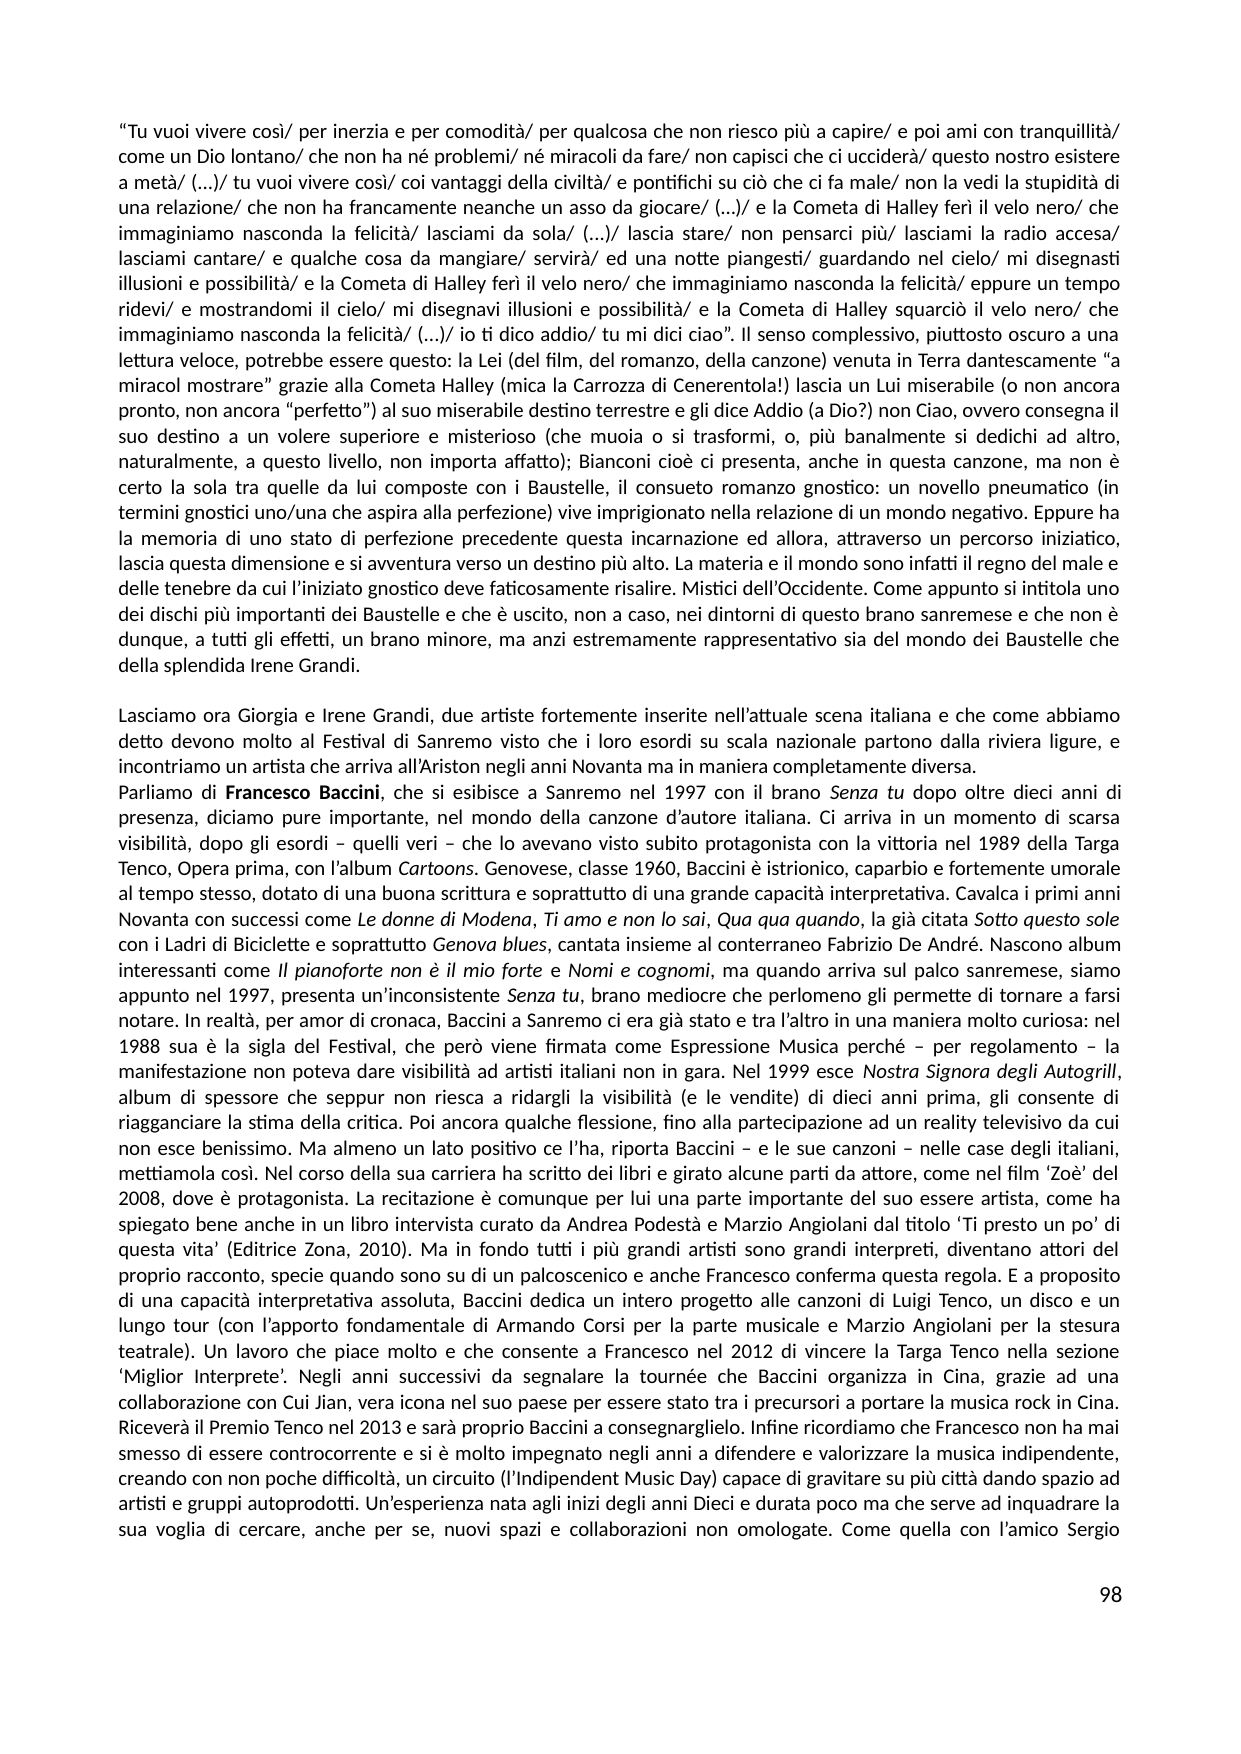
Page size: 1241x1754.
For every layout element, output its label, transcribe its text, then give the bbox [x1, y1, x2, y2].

text Parliamo di Francesco Baccini, che si esibisce a Sanremo nel 1997 con il brano Senza tu dopo oltre dieci anni di presenza, diciamo pure importante, nel mondo della canzone d’autore italiana. Ci arriva in un momento di scarsa visibilità, dopo gli esordi – quelli veri – che lo avevano visto subito protagonista con la vittoria nel 1989 della Targa Tenco, Opera prima, con l’album Cartoons. Genovese, classe 1960, Baccini è istrionico, caparbio e fortemente umorale al tempo stesso, dotato di una buona scrittura e soprattutto di una grande capacità interpretativa. Cavalca i primi anni Novanta con successi come Le donne di Modena, Ti amo e non lo sai, Qua qua quando, la già citata Sotto questo sole con i Ladri di Biciclette e soprattutto Genova blues, cantata insieme al conterraneo Fabrizio De André. Nascono album interessanti come Il pianoforte non è il mio forte e Nomi e cognomi, ma quando arriva sul palco sanremese, siamo appunto nel 1997, presenta un’inconsistente Senza tu, brano mediocre che perlomeno gli permette di tornare a farsi notare. In realtà, per amor di cronaca, Baccini a Sanremo ci era già stato e tra l’altro in una maniera molto curiosa: nel 1988 sua è la sigla del Festival, che però viene firmata come Espressione Musica perché – per regolamento – la manifestazione non poteva dare visibilità ad artisti italiani non in gara. Nel 1999 esce Nostra Signora degli Autogrill, album di spessore che seppur non riesca a ridargli la visibilità (e le vendite) di dieci anni prima, gli consente di riagganciare la stima della critica. Poi ancora qualche flessione, fino alla partecipazione ad un reality televisivo da cui non esce benissimo. Ma almeno un lato positivo ce l’ha, riporta Baccini – e le sue canzoni – nelle case degli italiani, mettiamola così. Nel corso della sua carriera ha scritto dei libri e girato alcune parti da attore, come nel film ‘Zoè’ del 2008, dove è protagonista. La recitazione è comunque per lui una parte importante del suo essere artista, come ha spiegato bene anche in un libro intervista curato da Andrea Podestà e Marzio Angiolani dal titolo ‘Ti presto un po’ di questa vita’ (Editrice Zona, 2010). Ma in fondo tutti i più grandi artisti sono grandi interpreti, diventano attori del proprio racconto, specie quando sono su di un palcoscenico e anche Francesco conferma questa regola. E a proposito di una capacità interpretativa assoluta, Baccini dedica un intero progetto alle canzoni di Luigi Tenco, un disco e un lungo tour (con l’apporto fondamentale di Armando Corsi per la parte musicale e Marzio Angiolani per la stesura teatrale). Un lavoro che piace molto e che consente a Francesco nel 2012 di vincere la Targa Tenco nella sezione ‘Miglior Interprete’. Negli anni successivi da segnalare la tournée che Baccini organizza in Cina, grazie ad una collaborazione con Cui Jian, vera icona nel suo paese per essere stato tra i precursori a portare la musica rock in Cina. Riceverà il Premio Tenco nel 2013 e sarà proprio Baccini a consegnarglielo. Infine ricordiamo che Francesco non ha mai smesso di essere controcorrente e si è molto impegnato negli anni a difendere e valorizzare la musica indipendente, creando con non poche difficoltà, un circuito (l’Indipendent Music Day) capace di gravitare su più città dando spazio ad artisti e gruppi autoprodotti. Un’esperienza nata agli inizi degli anni Dieci e durata poco ma che serve ad inquadrare la sua voglia di cercare, anche per se, nuovi spazi e collaborazioni non omologate. Come quella con l’amico Sergio [118, 779, 1122, 1541]
text “Tu vuoi vivere così/ per inerzia e per comodità/ per qualcosa che non riesco più a capire/ e poi ami con tranquillità/ come un Dio lontano/ che non ha né problemi/ né miracoli da fare/ non capisci che ci ucciderà/ questo nostro esistere a metà/ (...)/ tu vuoi vivere così/ coi vantaggi della civiltà/ e pontifichi su ciò che ci fa male/ non la vedi la stupidità di una relazione/ che non ha francamente neanche un asso da giocare/ (…)/ e la Cometa di Halley ferì il velo nero/ che immaginiamo nasconda la felicità/ lasciami da sola/ (...)/ lascia stare/ non pensarci più/ lasciami la radio accesa/ lasciami cantare/ e qualche cosa da mangiare/ servirà/ ed una notte piangesti/ guardando nel cielo/ mi disegnasti illusioni e possibilità/ e la Cometa di Halley ferì il velo nero/ che immaginiamo nasconda la felicità/ eppure un tempo ridevi/ e mostrandomi il cielo/ mi disegnavi illusioni e possibilità/ e la Cometa di Halley squarciò il velo nero/ che immaginiamo nasconda la felicità/ (...)/ io ti dico addio/ tu mi dici ciao”. Il senso complessivo, piuttosto oscuro a una lettura veloce, potrebbe essere questo: la Lei (del film, del romanzo, della canzone) venuta in Terra dantescamente “a miracol mostrare” grazie alla Cometa Halley (mica la Carrozza di Cenerentola!) lascia un Lui miserabile (o non ancora pronto, non ancora “perfetto”) al suo miserabile destino terrestre e gli dice Addio (a Dio?) non Ciao, ovvero consegna il suo destino a un volere superiore e misterioso (che muoia o si trasformi, o, più banalmente si dedichi ad altro, naturalmente, a questo livello, non importa affatto); Bianconi cioè ci presenta, anche in questa canzone, ma non è certo la sola tra quelle da lui composte con i Baustelle, il consueto romanzo gnostico: un novello pneumatico (in termini gnostici uno/una che aspira alla perfezione) vive imprigionato nella relazione di un mondo negativo. Eppure ha la memoria di uno stato di perfezione precedente questa incarnazione ed allora, attraverso un percorso iniziatico, lascia questa dimensione e si avventura verso un destino più alto. La materia e il mondo sono infatti il regno del male e delle tenebre da cui l’iniziato gnostico deve faticosamente risalire. Mistici dell’Occidente. Come appunto si intitola uno dei dischi più importanti dei Baustelle e che è uscito, non a caso, nei dintorni di questo brano sanremese e che non è dunque, a tutti gli effetti, un brano minore, ma anzi estremamente rappresentativo sia del mondo dei Baustelle che della splendida Irene Grandi. [118, 118, 1122, 677]
text Lasciamo ora Giorgia e Irene Grandi, due artiste fortemente inserite nell’attuale scena italiana e che come abbiamo detto devono molto al Festival di Sanremo visto che i loro esordi su scala nazionale partono dalla riviera ligure, e incontriamo un artista che arriva all’Ariston negli anni Novanta ma in maniera completamente diversa. [118, 703, 1122, 779]
